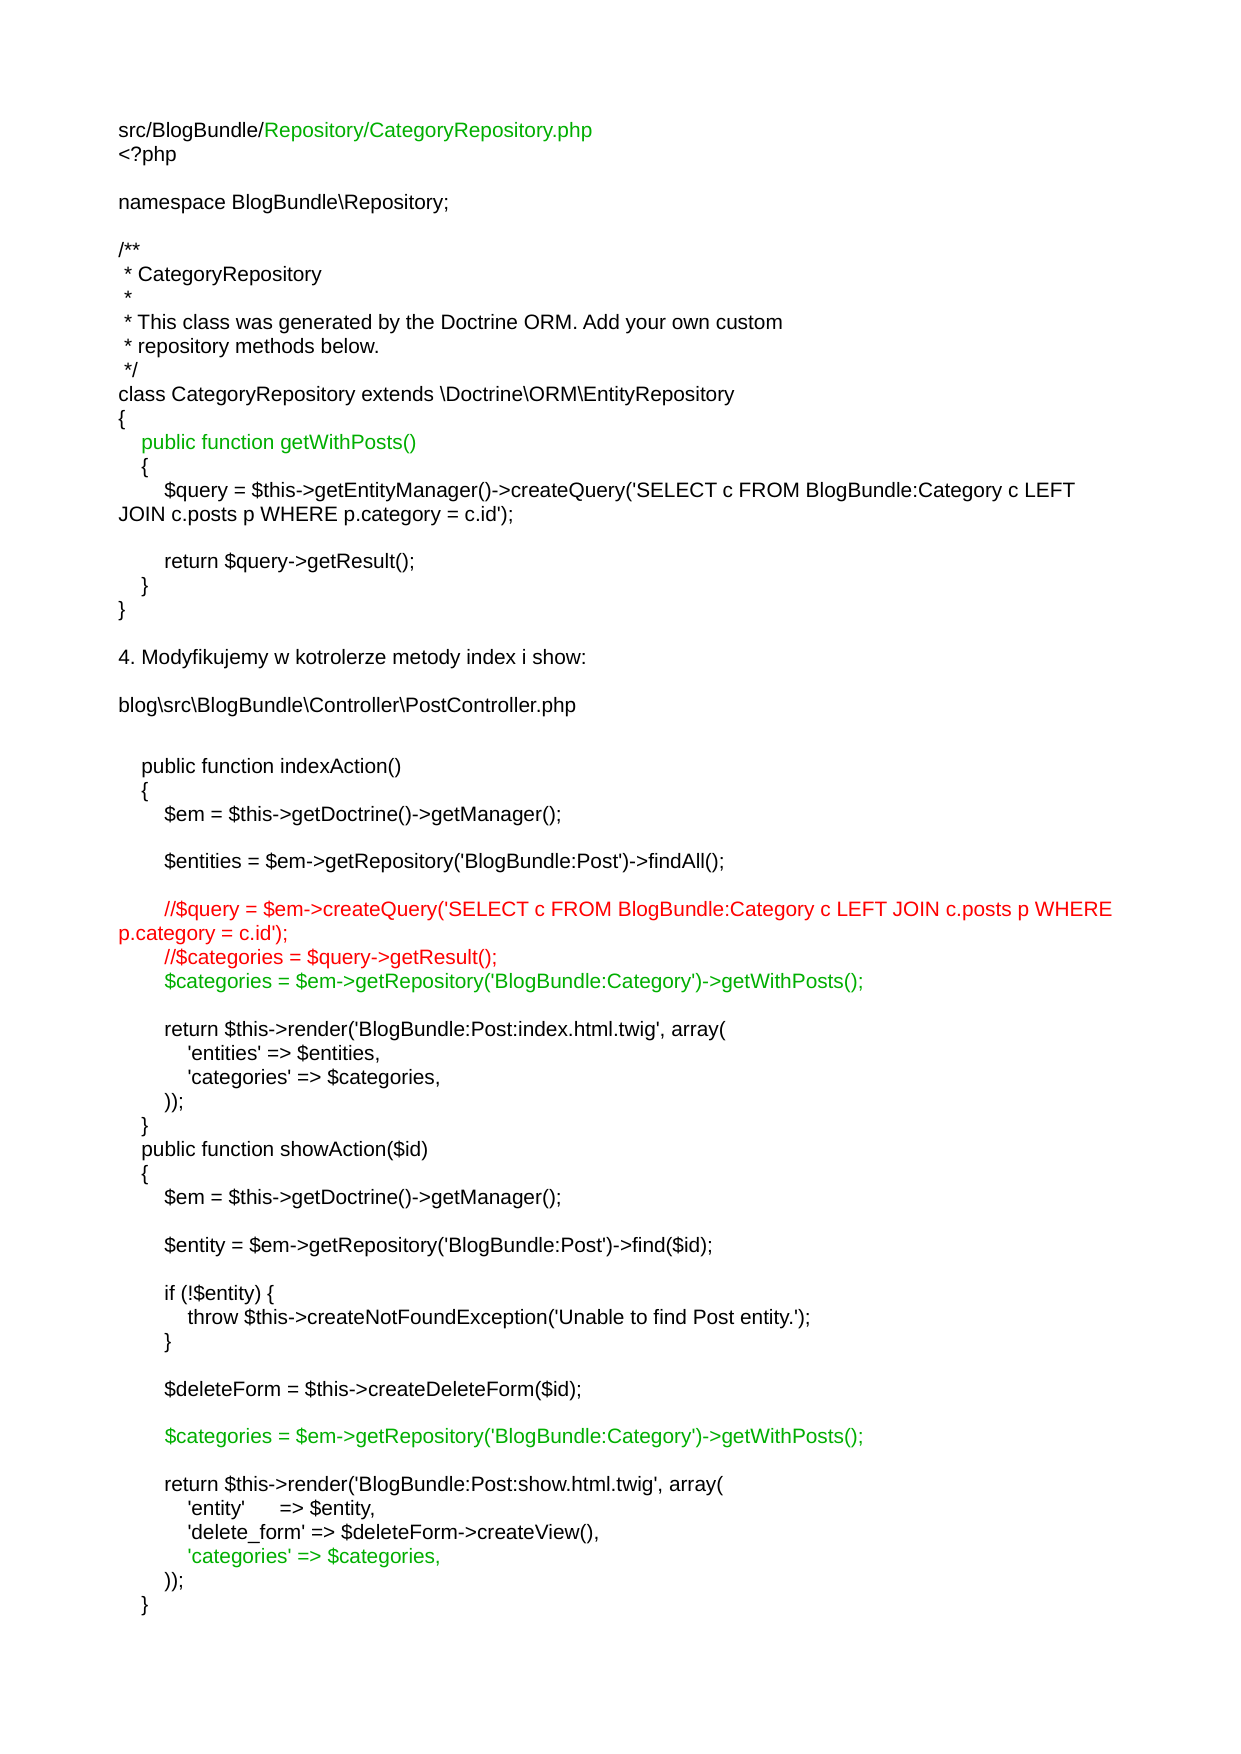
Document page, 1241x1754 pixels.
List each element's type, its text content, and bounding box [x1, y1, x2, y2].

text { [118, 406, 1122, 429]
text 'entities' => $entities, [118, 1041, 1122, 1065]
text } [118, 597, 1122, 621]
text $em = $this->getDoctrine()->getManager(); [118, 1185, 1122, 1209]
text public function showAction($id) [118, 1137, 1122, 1161]
text /** [118, 238, 1122, 262]
text blog\src\BlogBundle\Controller\PostController.php [118, 693, 1122, 717]
text $entity = $em->getRepository('BlogBundle:Post')->find($id); [118, 1233, 1122, 1257]
text $entities = $em->getRepository('BlogBundle:Post')->findAll(); [118, 849, 1122, 873]
text //$query = $em->createQuery('SELECT c FROM BlogBundle:Category c LEFT JOIN c.posts p WHERE p.category = c.id'); [118, 897, 1122, 945]
text if (!$entity) { [118, 1281, 1122, 1304]
text */ [118, 358, 1122, 382]
text { [118, 777, 1122, 801]
text class CategoryRepository extends \Doctrine\ORM\EntityRepository [118, 382, 1122, 406]
text return $query->getResult(); [118, 549, 1122, 573]
text * CategoryRepository [118, 262, 1122, 286]
text 'categories' => $categories, [118, 1065, 1122, 1089]
text //$categories = $query->getResult(); [118, 945, 1122, 969]
text throw $this->createNotFoundException('Unable to find Post entity.'); [118, 1304, 1122, 1328]
text $em = $this->getDoctrine()->getManager(); [118, 801, 1122, 825]
text { [118, 1161, 1122, 1185]
text 'entity' => $entity, [118, 1496, 1122, 1520]
text $categories = $em->getRepository('BlogBundle:Category')->getWithPosts(); [118, 1424, 1122, 1448]
text } [118, 1592, 1122, 1616]
text $query = $this->getEntityManager()->createQuery('SELECT c FROM BlogBundle:Category c LEFT JOIN c.posts p WHERE p.category = c.id'); [118, 477, 1122, 525]
text * This class was generated by the Doctrine ORM. Add your own custom [118, 310, 1122, 334]
text 'delete_form' => $deleteForm->createView(), [118, 1520, 1122, 1544]
text } [118, 1328, 1122, 1352]
text } [118, 573, 1122, 597]
text { [118, 453, 1122, 477]
text * [118, 286, 1122, 310]
text } [118, 1113, 1122, 1137]
text $categories = $em->getRepository('BlogBundle:Category')->getWithPosts(); [118, 969, 1122, 993]
text * repository methods below. [118, 334, 1122, 358]
text src/BlogBundle/Repository/CategoryRepository.php [118, 118, 1122, 142]
text namespace BlogBundle\Repository; [118, 190, 1122, 214]
text public function getWithPosts() [118, 429, 1122, 453]
text return $this->render('BlogBundle:Post:show.html.twig', array( [118, 1472, 1122, 1496]
text <?php [118, 142, 1122, 166]
text $deleteForm = $this->createDeleteForm($id); [118, 1376, 1122, 1400]
text return $this->render('BlogBundle:Post:index.html.twig', array( [118, 1017, 1122, 1041]
text 4. Modyfikujemy w kotrolerze metody index i show: [118, 645, 1122, 669]
text 'categories' => $categories, [118, 1544, 1122, 1568]
text public function indexAction() [118, 753, 1122, 777]
text )); [118, 1568, 1122, 1592]
text )); [118, 1089, 1122, 1113]
